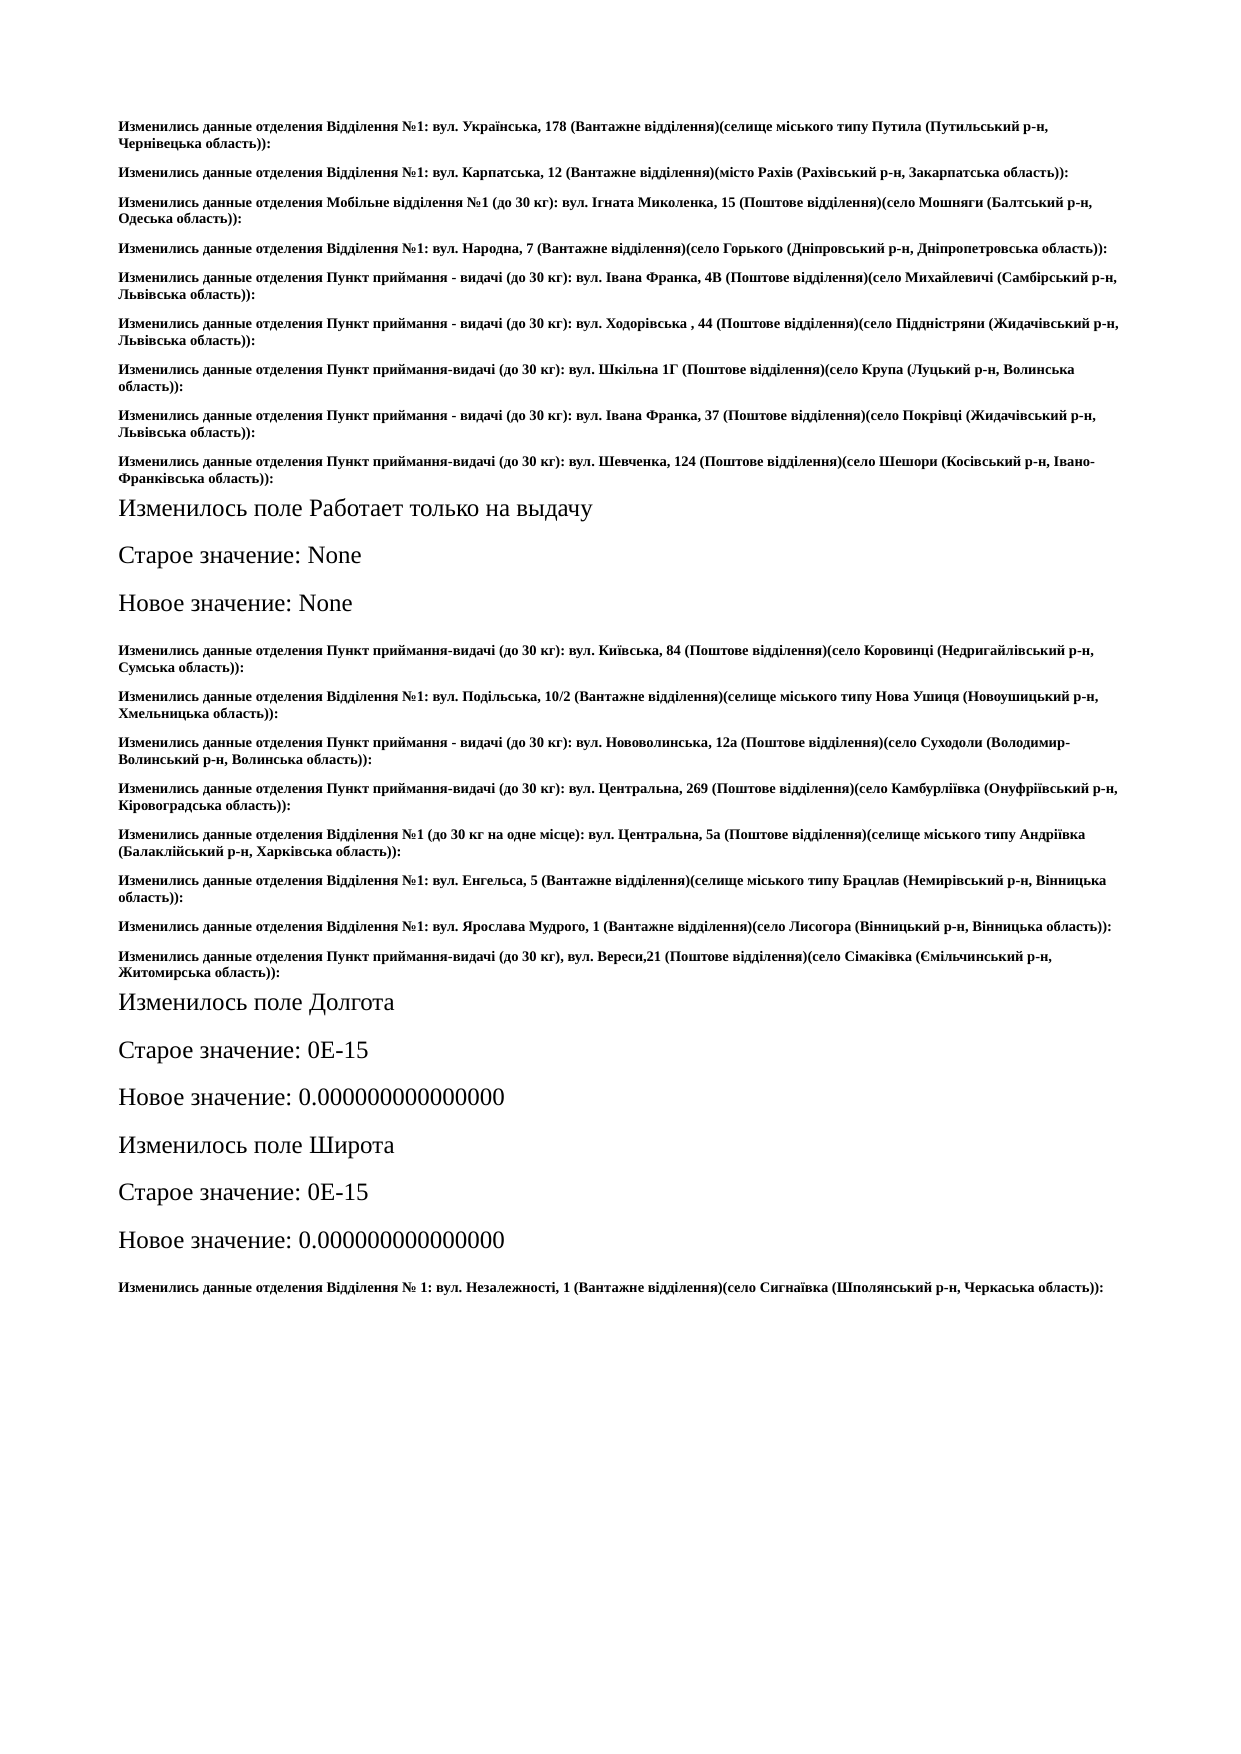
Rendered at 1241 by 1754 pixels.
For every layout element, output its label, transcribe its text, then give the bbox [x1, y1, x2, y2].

text Старое значение: 0E-15 [118, 1035, 1122, 1063]
text Старое значение: 0E-15 [118, 1177, 1122, 1206]
subtitle Изменились данные отделения Пункт приймання - видачі (до 30 кг): вул. Івана Франка, 37 (Поштове відділення)(село Покрівці (Жидачівський р-н, Львівська область)): [118, 407, 1122, 440]
text Новое значение: None [118, 588, 1122, 617]
subtitle Изменились данные отделения Мобільне відділення №1 (до 30 кг): вул. Ігната Миколенка, 15 (Поштове відділення)(село Мошняги (Балтський р-н, Одеська область)): [118, 193, 1122, 227]
subtitle Изменились данные отделения Пункт приймання-видачі (до 30 кг): вул. Центральна, 269 (Поштове відділення)(село Камбурліївка (Онуфріївський р-н, Кіровоградська область)): [118, 780, 1122, 813]
subtitle Изменились данные отделения Відділення №1: вул. Ярослава Мудрого, 1 (Вантажне відділення)(село Лисогора (Вінницький р-н, Вінницька область)): [118, 918, 1122, 935]
text Новое значение: 0.000000000000000 [118, 1082, 1122, 1111]
subtitle Изменились данные отделения Відділення №1: вул. Народна, 7 (Вантажне відділення)(село Горького (Дніпровський р-н, Дніпропетровська область)): [118, 239, 1122, 256]
subtitle Изменились данные отделения Пункт приймання-видачі (до 30 кг), вул. Вереси,21 (Поштове відділення)(село Сімаківка (Ємільчинський р-н, Житомирська область)): [118, 947, 1122, 981]
subtitle Изменились данные отделения Пункт приймання - видачі (до 30 кг): вул. Івана Франка, 4В (Поштове відділення)(село Михайлевичі (Самбірський р-н, Львівська область)): [118, 269, 1122, 302]
subtitle Изменились данные отделения Відділення №1: вул. Подільська, 10/2 (Вантажне відділення)(селище міського типу Нова Ушиця (Новоушицький р-н, Хмельницька область)): [118, 688, 1122, 721]
subtitle Изменились данные отделения Відділення № 1: вул. Незалежності, 1 (Вантажне відділення)(село Сигнаївка (Шполянський р-н, Черкаська область)): [118, 1279, 1122, 1296]
subtitle Изменились данные отделения Відділення №1: вул. Українська, 178 (Вантажне відділення)(селище міського типу Путила (Путильський р-н, Чернівецька область)): [118, 118, 1122, 152]
subtitle Изменились данные отделения Пункт приймання-видачі (до 30 кг): вул. Шевченка, 124 (Поштове відділення)(село Шешори (Косівський р-н, Івано-Франківська область)): [118, 453, 1122, 486]
subtitle Изменились данные отделения Пункт приймання-видачі (до 30 кг): вул. Київська, 84 (Поштове відділення)(село Коровинці (Недригайлівський р-н, Сумська область)): [118, 642, 1122, 675]
text Старое значение: None [118, 540, 1122, 569]
subtitle Изменились данные отделения Пункт приймання - видачі (до 30 кг): вул. Ходорівська , 44 (Поштове відділення)(село Піддністряни (Жидачівський р-н, Львівська область)): [118, 315, 1122, 348]
subtitle Изменились данные отделения Відділення №1 (до 30 кг на одне місце): вул. Центральна, 5а (Поштове відділення)(селище міського типу Андріївка (Балаклійський р-н, Харківська область)): [118, 826, 1122, 859]
subtitle Изменились данные отделения Пункт приймання-видачі (до 30 кг): вул. Шкільна 1Г (Поштове відділення)(село Крупа (Луцький р-н, Волинська область)): [118, 361, 1122, 394]
text Изменилось поле Широта [118, 1130, 1122, 1159]
subtitle Изменились данные отделения Відділення №1: вул. Енгельса, 5 (Вантажне відділення)(селище міського типу Брацлав (Немирівський р-н, Вінницька область)): [118, 872, 1122, 906]
subtitle Изменились данные отделения Пункт приймання - видачі (до 30 кг): вул. Нововолинська, 12а (Поштове відділення)(село Суходоли (Володимир-Волинський р-н, Волинська область)): [118, 734, 1122, 767]
text Новое значение: 0.000000000000000 [118, 1225, 1122, 1254]
text Изменилось поле Долгота [118, 987, 1122, 1016]
text Изменилось поле Работает только на выдачу [118, 493, 1122, 521]
subtitle Изменились данные отделения Відділення №1: вул. Карпатська, 12 (Вантажне відділення)(місто Рахів (Рахівський р-н, Закарпатська область)): [118, 164, 1122, 181]
